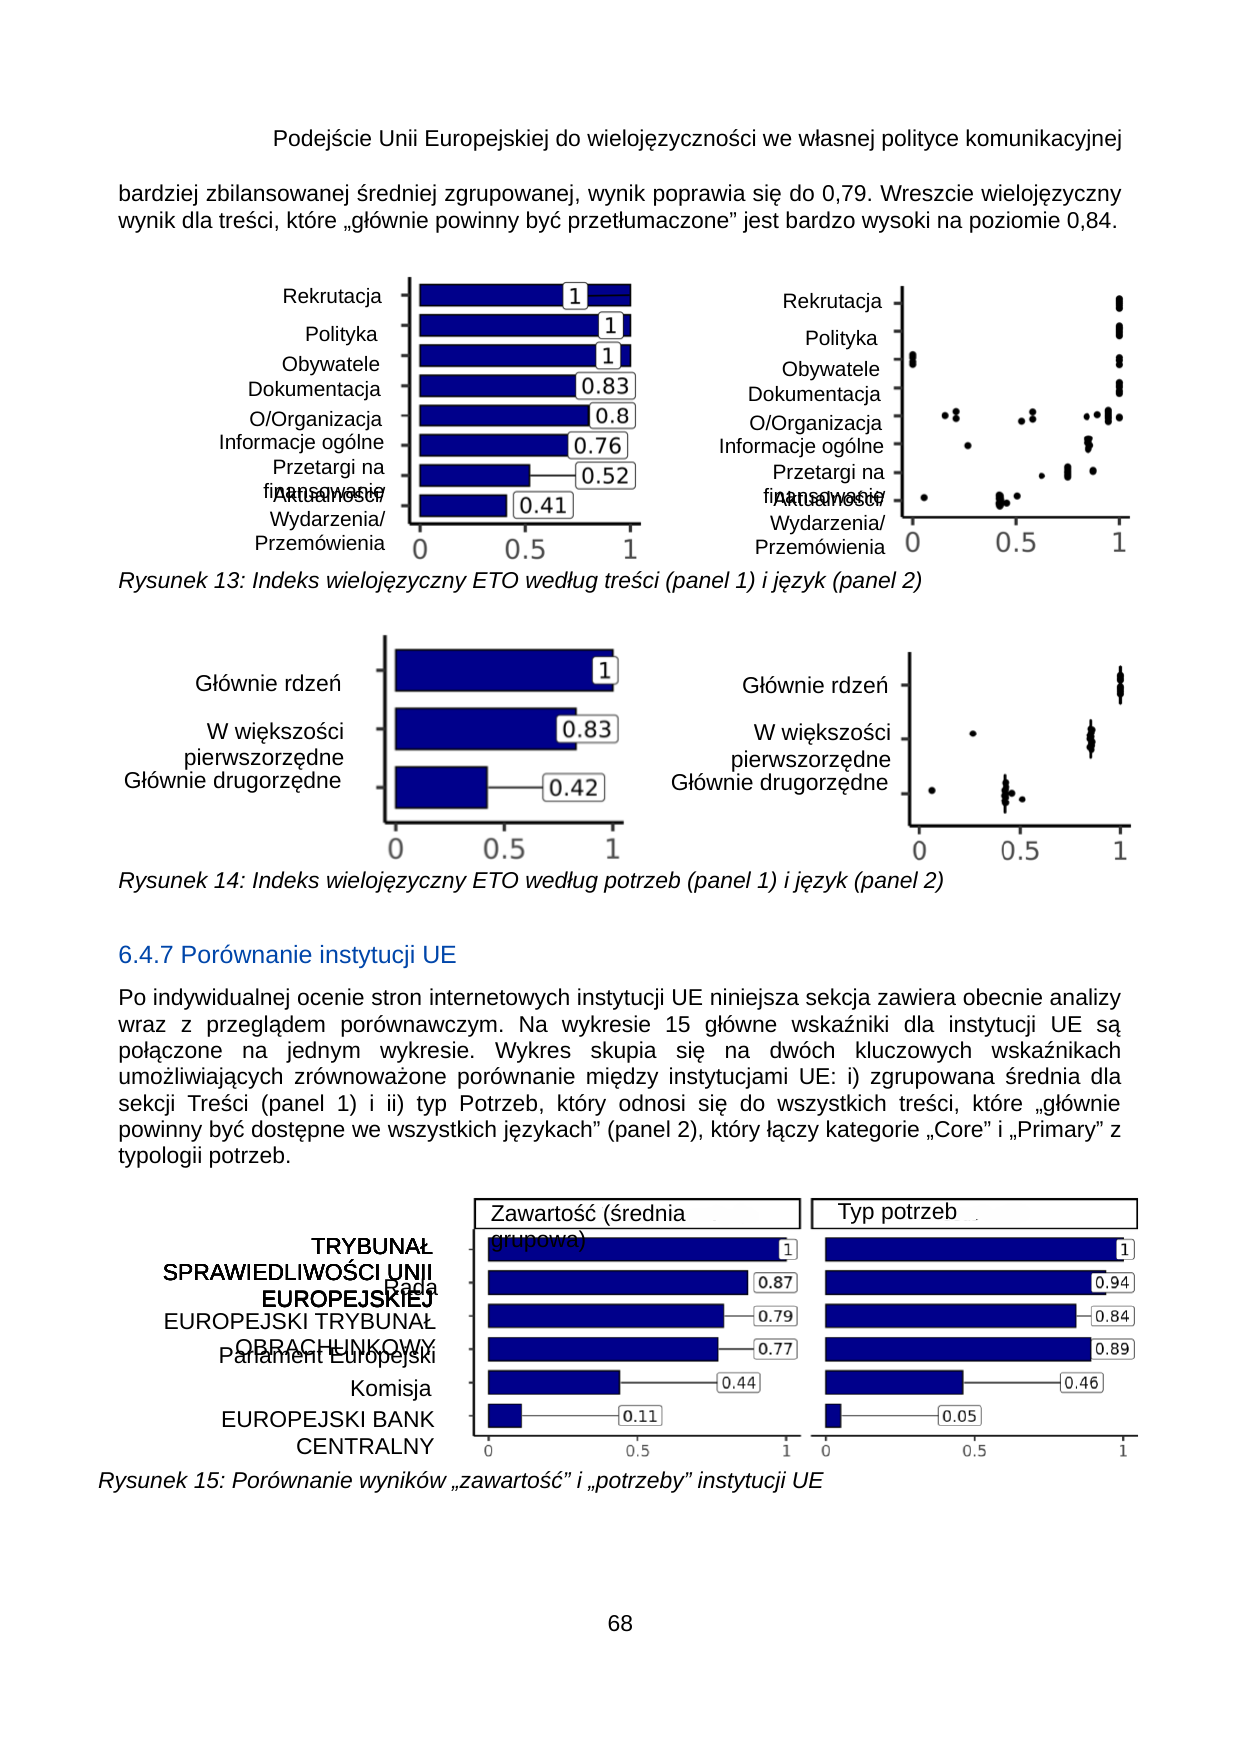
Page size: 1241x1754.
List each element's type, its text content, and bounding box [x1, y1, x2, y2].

picture [466, 1192, 1147, 1462]
picture [893, 278, 1137, 556]
picture [395, 269, 643, 563]
text Rysunek 15: Porównanie wyników „zawartość” i „potrzeby” instytucji UE [98, 1462, 1146, 1493]
text Rysunek 14: Indeks wielojęzyczny ETO według potrzeb (panel 1) i język (panel 2) [118, 867, 1103, 893]
text Po indywidualnej ocenie stron internetowych instytucji UE niniejsza sekcja zawiera obecnie analizy wraz z przeglądem porównawczym. Na wykresie 15 główne wskaźniki dla instytucji UE są połączone na jednym wykresie. Wykres skupia się na dwóch kluczowych wskaźnikach umożliwiających zrównoważone porównanie między instytucjami UE: i) zgrupowana średnia dla sekcji Treści (panel 1) i ii) typ Potrzeb, który odnosi się do wszystkich treści, które „głównie powinny być dostępne we wszystkich językach” (panel 2), który łączy kategorie „Core” i „Primary” z typologii potrzeb. [118, 984, 1122, 1169]
text Rysunek 13: Indeks wielojęzyczny ETO według treści (panel 1) i język (panel 2) [118, 563, 1106, 593]
picture [896, 647, 1133, 867]
subtitle 6.4.7 Porównanie instytucji UE [118, 940, 1122, 968]
text bardziej zbilansowanej średniej zgrupowanej, wynik poprawia się do 0,79. Wreszcie wielojęzyczny wynik dla treści, które „głównie powinny być przetłumaczone” jest bardzo wysoki na poziomie 0,84. [118, 180, 1122, 233]
picture [373, 629, 631, 864]
